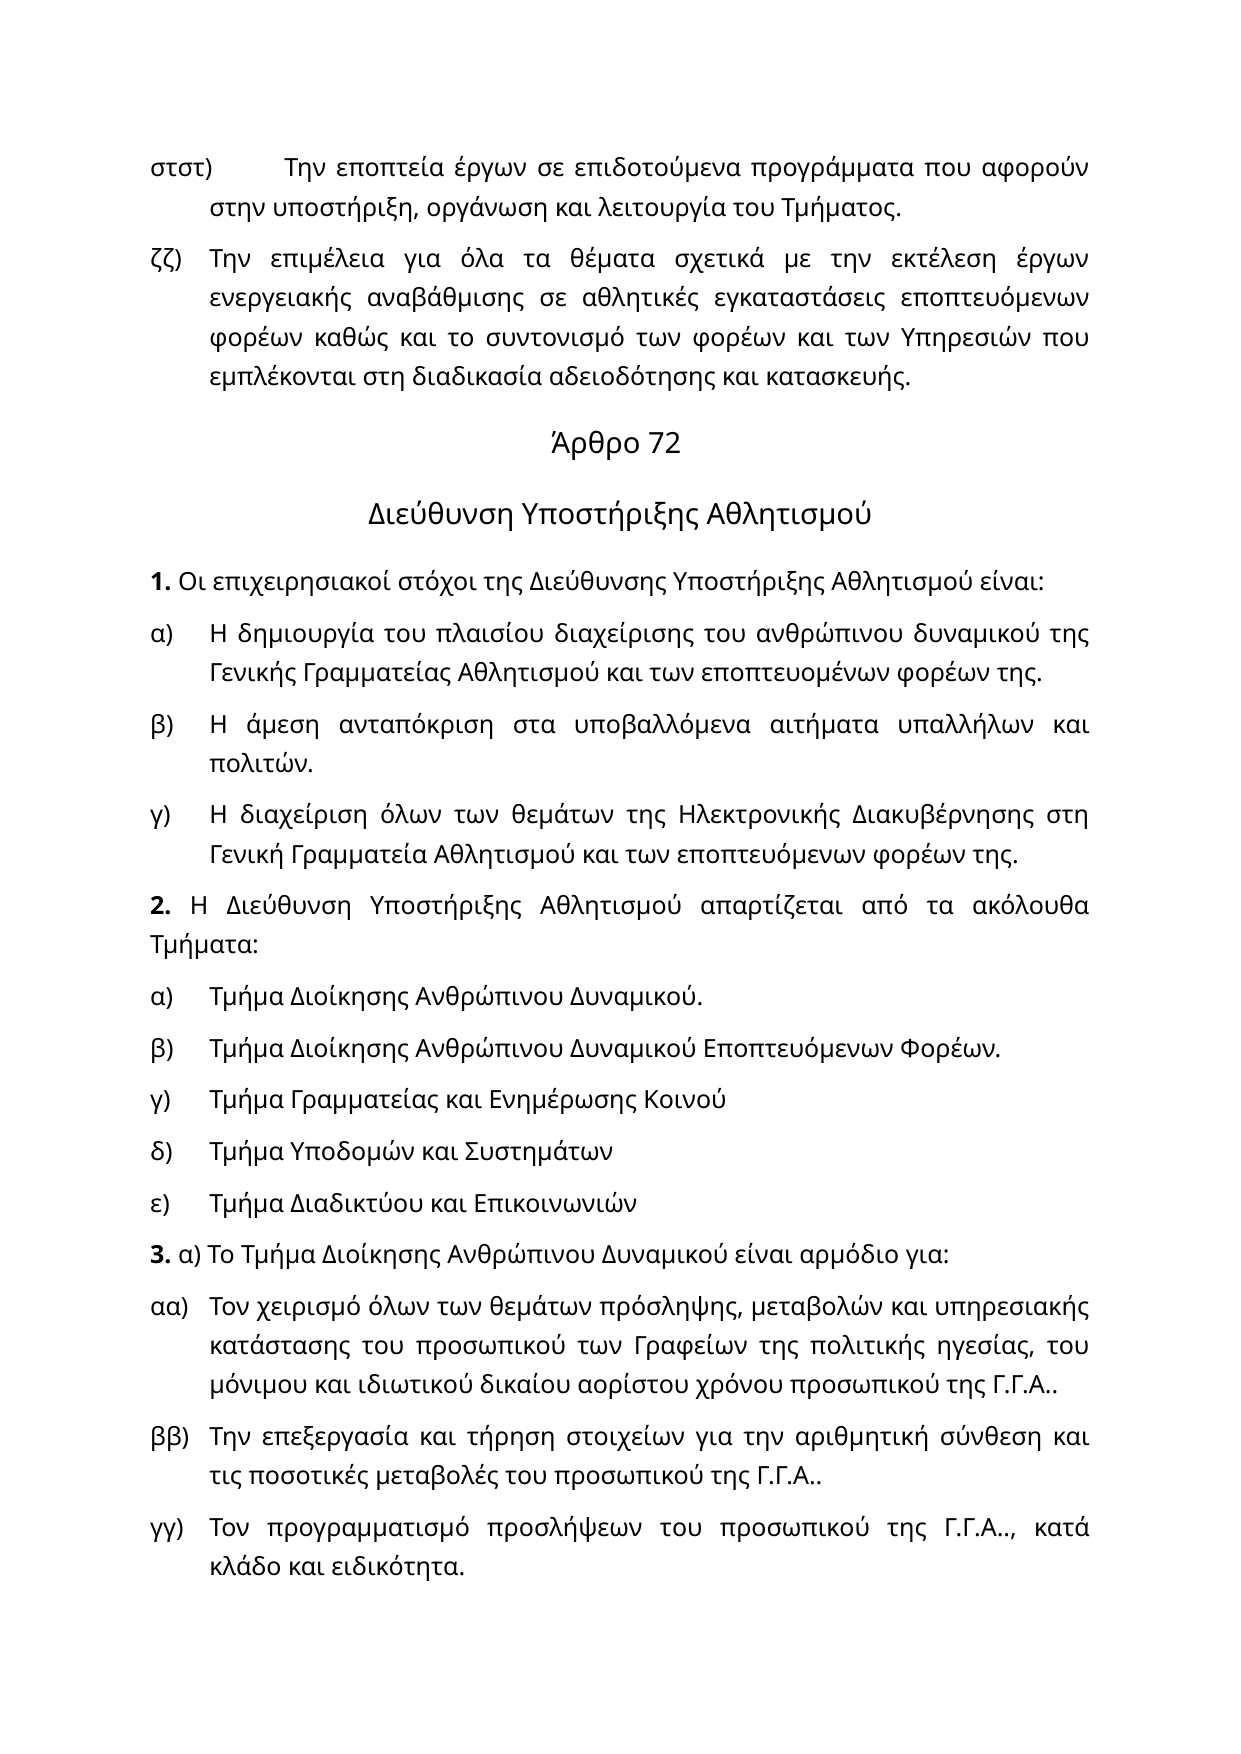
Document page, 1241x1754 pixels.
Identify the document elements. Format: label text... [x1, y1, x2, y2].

list α) Η δημιουργία του πλαισίου διαχείρισης του ανθρώπινου δυναμικού της Γενικής Γραμματείας Αθλητισμού και των εποπτευομένων φορέων της. [150, 615, 1090, 689]
list ε) Τμήμα Διαδικτύου και Επικοινωνιών [150, 1185, 1090, 1219]
subtitle Διεύθυνση Υποστήριξης Αθλητισμού [150, 493, 1090, 533]
text 1. Οι επιχειρησιακοί στόχοι της Διεύθυνσης Υποστήριξης Αθλητισμού είναι: [150, 564, 1090, 598]
text 3. α) Το Τμήμα Διοίκησης Ανθρώπινου Δυναμικού είναι αρμόδιο για: [150, 1237, 1090, 1271]
list στστ) Την εποπτεία έργων σε επιδοτούμενα προγράμματα που αφορούν στην υποστήριξη, οργάνωση και λειτουργία του Τμήματος. [150, 150, 1090, 223]
list α) Τμήμα Διοίκησης Ανθρώπινου Δυναμικού. [150, 979, 1090, 1013]
list ζζ) Την επιμέλεια για όλα τα θέματα σχετικά με την εκτέλεση έργων ενεργειακής αναβάθμισης σε αθλητικές εγκαταστάσεις εποπτευόμενων φορέων καθώς και το συντονισμό των φορέων και των Υπηρεσιών που εμπλέκονται στη διαδικασία αδειοδότησης και κατασκευής. [150, 241, 1090, 392]
list γγ) Τον προγραμματισμό προσλήψεων του προσωπικού της Γ.Γ.Α.., κατά κλάδο και ειδικότητα. [150, 1509, 1090, 1583]
text 2. Η Διεύθυνση Υποστήριξης Αθλητισμού απαρτίζεται από τα ακόλουθα Τμήματα: [150, 888, 1090, 961]
list γ) Η διαχείριση όλων των θεμάτων της Ηλεκτρονικής Διακυβέρνησης στη Γενική Γραμματεία Αθλητισμού και των εποπτευόμενων φορέων της. [150, 797, 1090, 870]
list γ) Τμήμα Γραμματείας και Ενημέρωσης Κοινού [150, 1082, 1090, 1116]
list δ) Τμήμα Υποδομών και Συστημάτων [150, 1134, 1090, 1168]
list ββ) Την επεξεργασία και τήρηση στοιχείων για την αριθμητική σύνθεση και τις ποσοτικές μεταβολές του προσωπικού της Γ.Γ.Α.. [150, 1419, 1090, 1492]
list αα) Τον χειρισμό όλων των θεμάτων πρόσληψης, μεταβολών και υπηρεσιακής κατάστασης του προσωπικού των Γραφείων της πολιτικής ηγεσίας, του μόνιμου και ιδιωτικού δικαίου αορίστου χρόνου προσωπικού της Γ.Γ.Α.. [150, 1289, 1090, 1401]
list β) Η άμεση ανταπόκριση στα υποβαλλόμενα αιτήματα υπαλλήλων και πολιτών. [150, 706, 1090, 779]
subtitle Άρθρο 72 [150, 422, 1090, 462]
list β) Τμήμα Διοίκησης Ανθρώπινου Δυναμικού Εποπτευόμενων Φορέων. [150, 1030, 1090, 1064]
